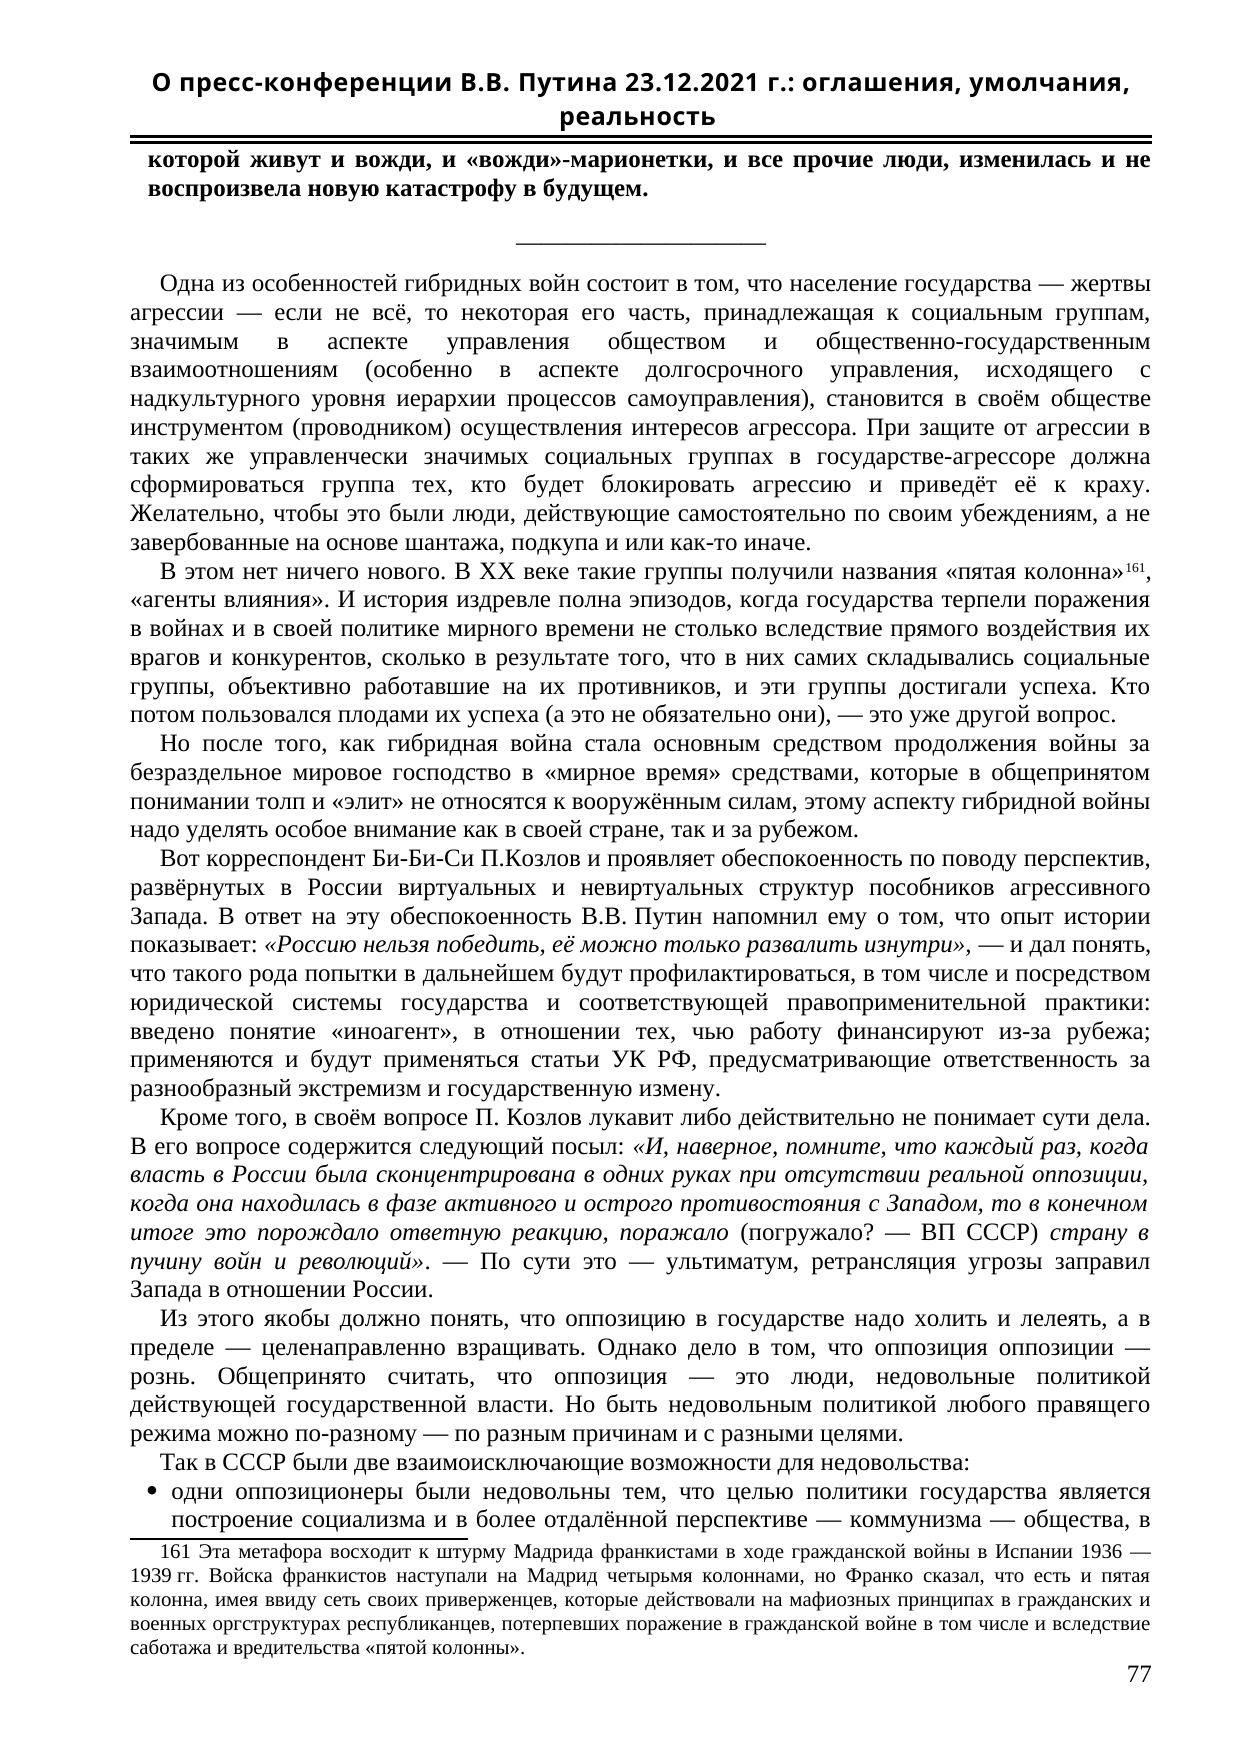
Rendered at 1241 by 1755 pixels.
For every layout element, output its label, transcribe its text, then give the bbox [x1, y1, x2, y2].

text Одна из особенностей гибридных войн состоит в том, что население государства — жертвы агрессии — если не всё, то некоторая его часть, принадлежащая к социальным группам, значимым в аспекте управления обществом и общественно-государственным взаимоотношениям (особенно в аспекте долгосрочного управления, исходящего с надкультурного уровня иерархии процессов самоуправления), становится в своём обществе инструментом (проводником) осуществления интересов агрессора. При защите от агрессии в таких же управленчески значимых социальных группах в государстве-агрессоре должна сформироваться группа тех, кто будет блокировать агрессию и приведёт её к краху. Желательно, чтобы это были люди, действующие самостоятельно по своим убеждениям, а не завербованные на основе шантажа, подкупа и или как-то иначе. [130, 268, 1152, 556]
text —————————— [130, 227, 1152, 256]
list одни оппозиционеры были недовольны тем, что целью политики государства является построение социализма и в более отдалённой перспективе — коммунизма — общества, в [148, 1476, 1152, 1533]
text Но после того, как гибридная война стала основным средством продолжения войны за безраздельное мировое господство в «мирное время» средствами, которые в общепринятом понимании толп и «элит» не относятся к вооружённым силам, этому аспекту гибридной войны надо уделять особое внимание как в своей стране, так и за рубежом. [130, 728, 1152, 843]
text Эта метафора восходит к штурму Мадрида франкистами в ходе гражданской войны в Испании 1936 — 1939 гг. Войска франкистов наступали на Мадрид четырьмя колоннами, но Франко сказал, что есть и пятая колонна, имея ввиду сеть своих приверженцев, которые действовали на мафиозных принципах в гражданских и военных оргструктурах республиканцев, потерпевших поражение в гражданской войне в том числе и вследствие саботажа и вредительства «пятой колонны». [130, 1539, 1152, 1659]
text Так в СССР были две взаимоисключающие возможности для недовольства: [130, 1447, 1152, 1476]
text которой живут и вожди, и «вожди»-марионетки, и все прочие люди, изменилась и не воспроизвела новую катастрофу в будущем. [148, 144, 1152, 202]
text В этом нет ничего нового. В ХХ веке такие группы получили названия «пятая колонна», «агенты влияния». И история издревле полна эпизодов, когда государства терпели поражения в войнах и в своей политике мирного времени не столько вследствие прямого воздействия их врагов и конкурентов, сколько в результате того, что в них самих складывались социальные группы, объективно работавшие на их противников, и эти группы достигали успеха. Кто потом пользовался плодами их успеха (а это не обязательно они), — это уже другой вопрос. [130, 556, 1152, 728]
text Кроме того, в своём вопросе П. Козлов лукавит либо действительно не понимает сути дела. В его вопросе содержится следующий посыл: «И, наверное, помните, что каждый раз, когда власть в России была сконцентрирована в одних руках при отсутствии реальной оппозиции, когда она находилась в фазе активного и острого противостояния с Западом, то в конечном итоге это порождало ответную реакцию, поражало (погружало? — ВП СССР) страну в пучину войн и революций». — По сути это — ультиматум, ретрансляция угрозы заправил Запада в отношении России. [130, 1102, 1152, 1303]
text Из этого якобы должно понять, что оппозицию в государстве надо холить и лелеять, а в пределе — целенаправленно взращивать. Однако дело в том, что оппозиция оппозиции — рознь. Общепринято считать, что оппозиция — это люди, недовольные политикой действующей государственной власти. Но быть недовольным политикой любого правящего режима можно по-разному — по разным причинам и с разными целями. [130, 1303, 1152, 1447]
text Вот корреспондент Би-Би-Си П.Козлов и проявляет обеспокоенность по поводу перспектив, развёрнутых в России виртуальных и невиртуальных структур пособников агрессивного Запада. В ответ на эту обеспокоенность В.В. Путин напомнил ему о том, что опыт истории показывает: «Россию нельзя победить, её можно только развалить изнутри», — и дал понять, что такого рода попытки в дальнейшем будут профилактироваться, в том числе и посредством юридической системы государства и соответствующей правоприменительной практики: введено понятие «иноагент», в отношении тех, чью работу финансируют из-за рубежа; применяются и будут применяться статьи УК РФ, предусматривающие ответственность за разнообразный экстремизм и государственную измену. [130, 843, 1152, 1102]
